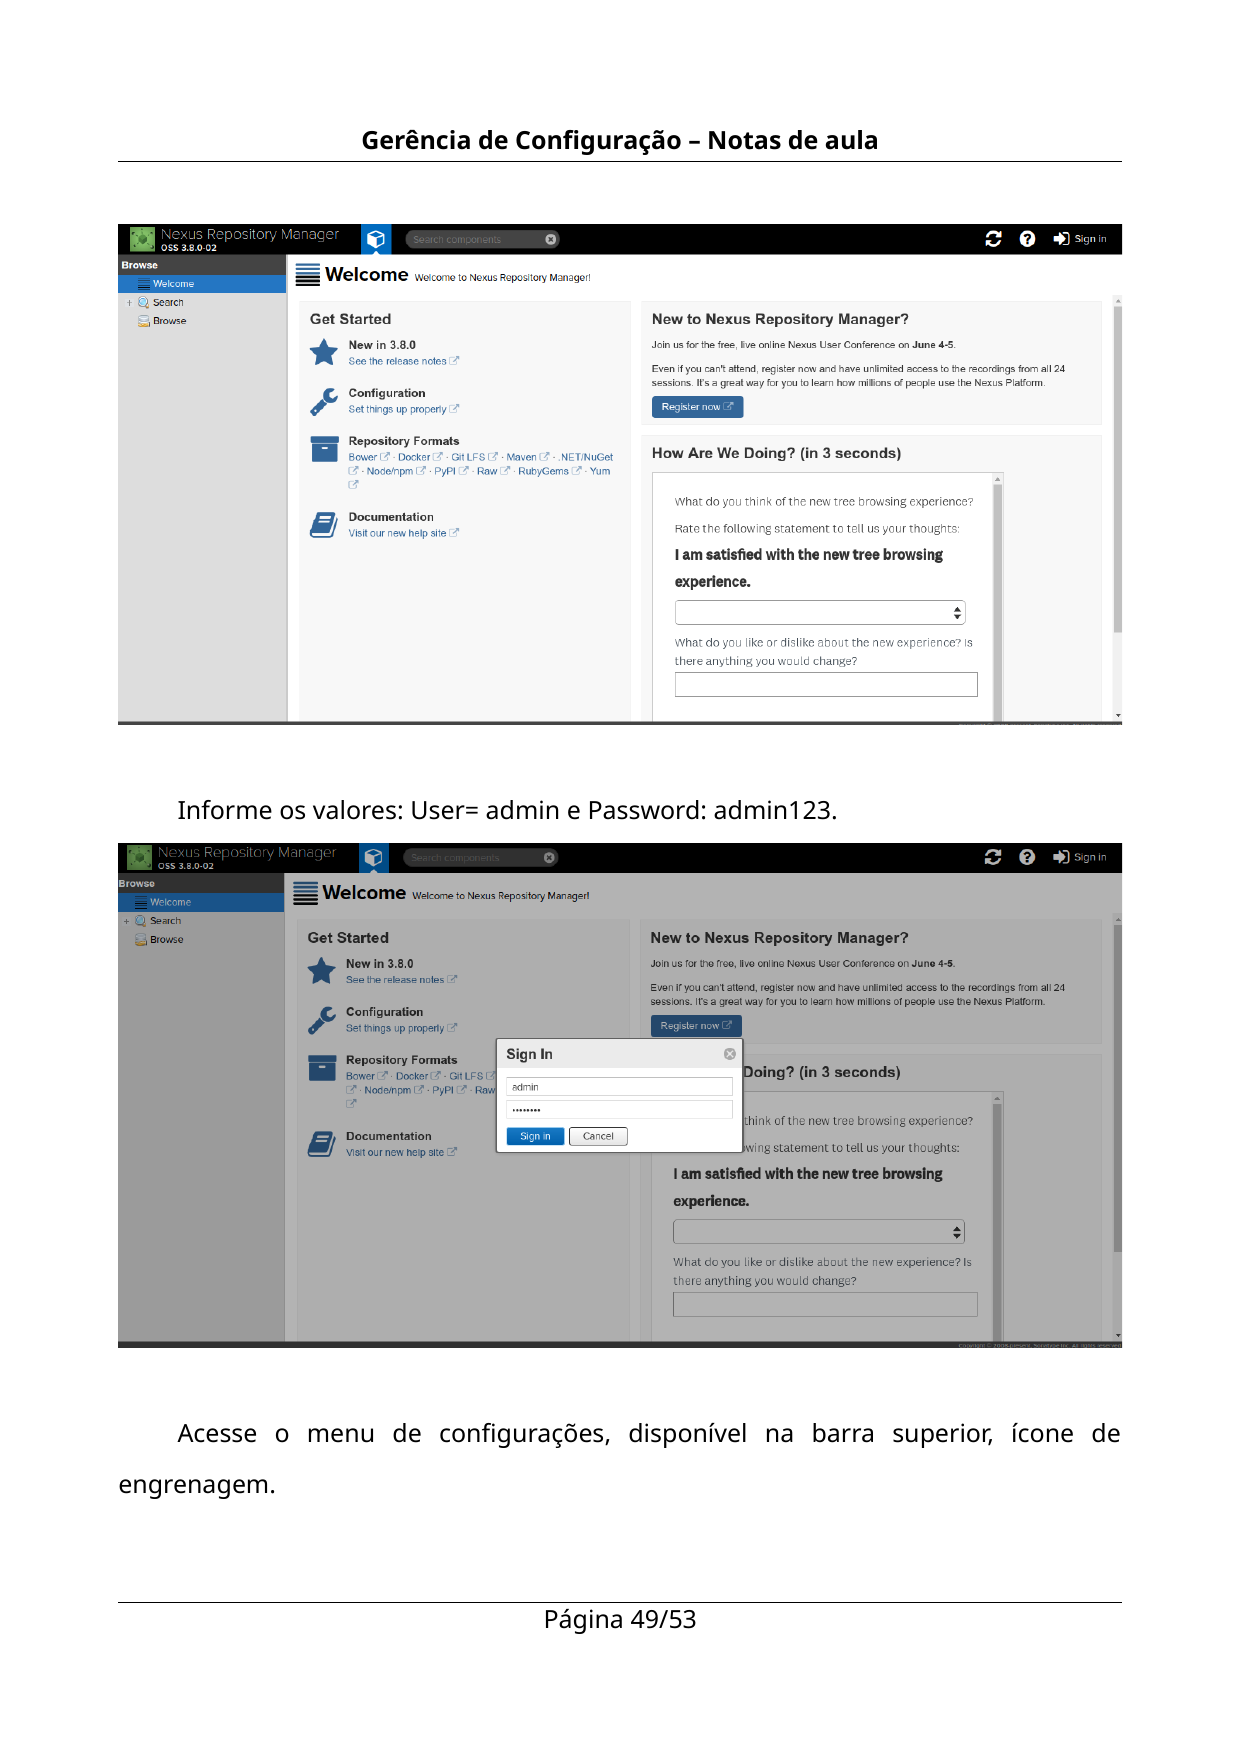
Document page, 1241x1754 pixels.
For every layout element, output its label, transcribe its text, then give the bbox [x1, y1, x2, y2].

text Acesse o menu de configurações, disponível na barra superior, ícone de engrenagem. [118, 1416, 1122, 1501]
picture [118, 843, 1123, 1348]
picture [118, 224, 1123, 725]
text Informe os valores: User= admin e Password: admin123. [118, 793, 1122, 827]
